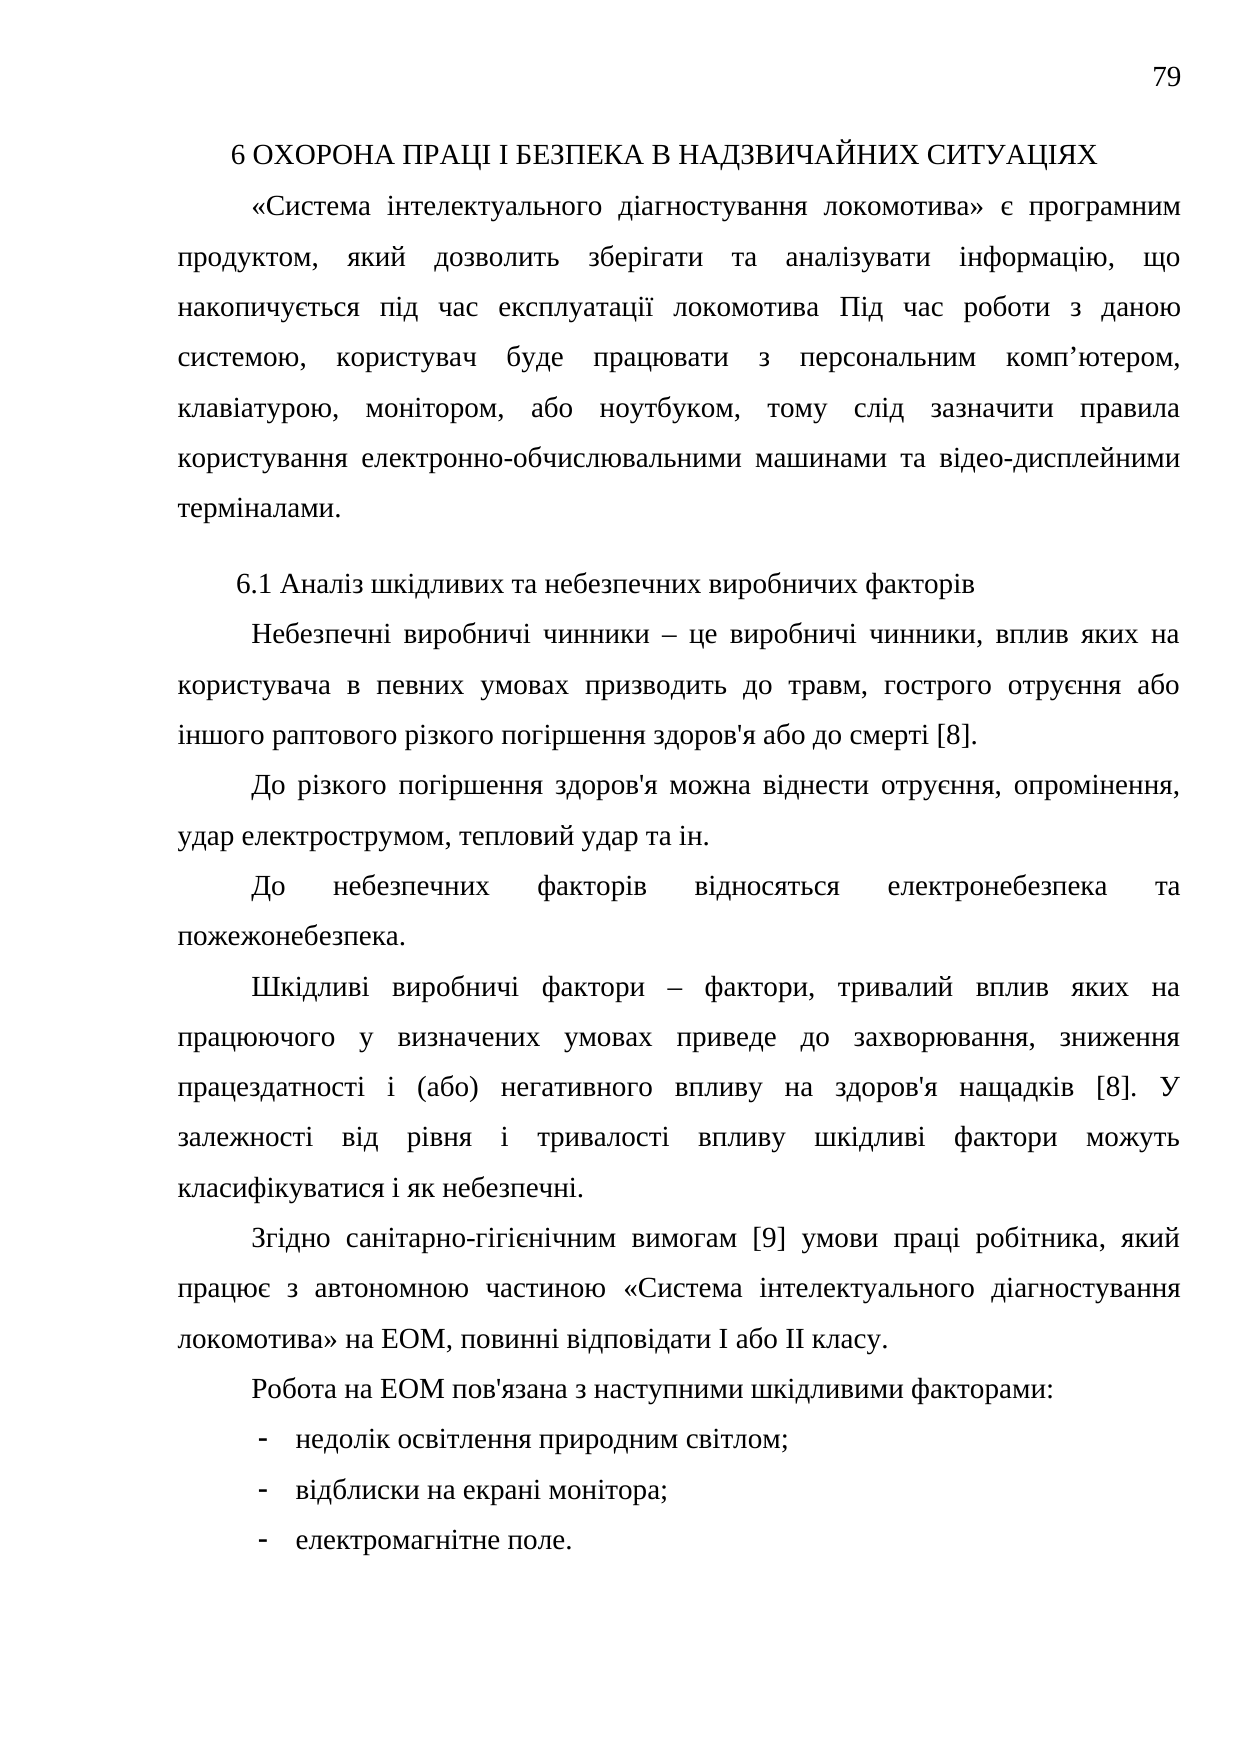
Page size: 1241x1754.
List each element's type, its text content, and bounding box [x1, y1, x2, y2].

text Шкідливі виробничі фактори – фактори, тривалий вплив яких на працюючого у визначених умовах приведе до захворювання, зниження працездатності i (або) негативного впливу на здоров'я нащадків [8]. У залежності від рівня і тривалості впливу шкідливі фактори можуть класифікуватися і як небезпечні. [177, 969, 1181, 1203]
list відблиски на екрані монітора; [258, 1472, 1181, 1506]
list недолік освітлення природним світлом; [258, 1421, 1181, 1455]
text «Система інтелектуального діагностування локомотива» є програмним продуктом, який дозволить зберігати та аналізувати інформацію, що накопичується під час експлуатації локомотива Під час роботи з даною системою, користувач буде працювати з персональним комп’ютером, клавіатурою, монітором, або ноутбуком, тому слід зазначити правила користування електронно-обчислювальними машинами та відео-дисплейними терміналами. [177, 188, 1181, 524]
text До небезпечних факторів відносяться електронебезпека та пожежонебезпека. [177, 868, 1181, 952]
subtitle 6.1 Аналіз шкідливих та небезпечних виробничих факторів [177, 566, 1181, 600]
text Небезпечні виробничі чинники – це виробничі чинники, вплив яких на користувача в певних умовах призводить до травм, гострого отруєння або іншого раптового різкого погіршення здоров'я або до смерті [8]. [177, 616, 1181, 751]
text Згідно санітарно-гігієнічним вимогам [9] умови праці робітника, який працює з автономною частиною «Система інтелектуального діагностування локомотива» на ЕОМ, повинні відповідати I або II класу. [177, 1220, 1181, 1354]
text Робота на ЕОМ пов'язана з наступними шкідливими факторами: [177, 1371, 1181, 1405]
subtitle 6 ОХОРОНА ПРАЦІ І БЕЗПЕКА В НАДЗВИЧАЙНИХ СИТУАЦІЯХ [132, 103, 1152, 170]
list електромагнітне поле. [258, 1522, 1181, 1556]
text До різкого погіршення здоров'я можна віднести отруєння, опромінення, удар електрострумом, тепловий удар та ін. [177, 767, 1181, 851]
